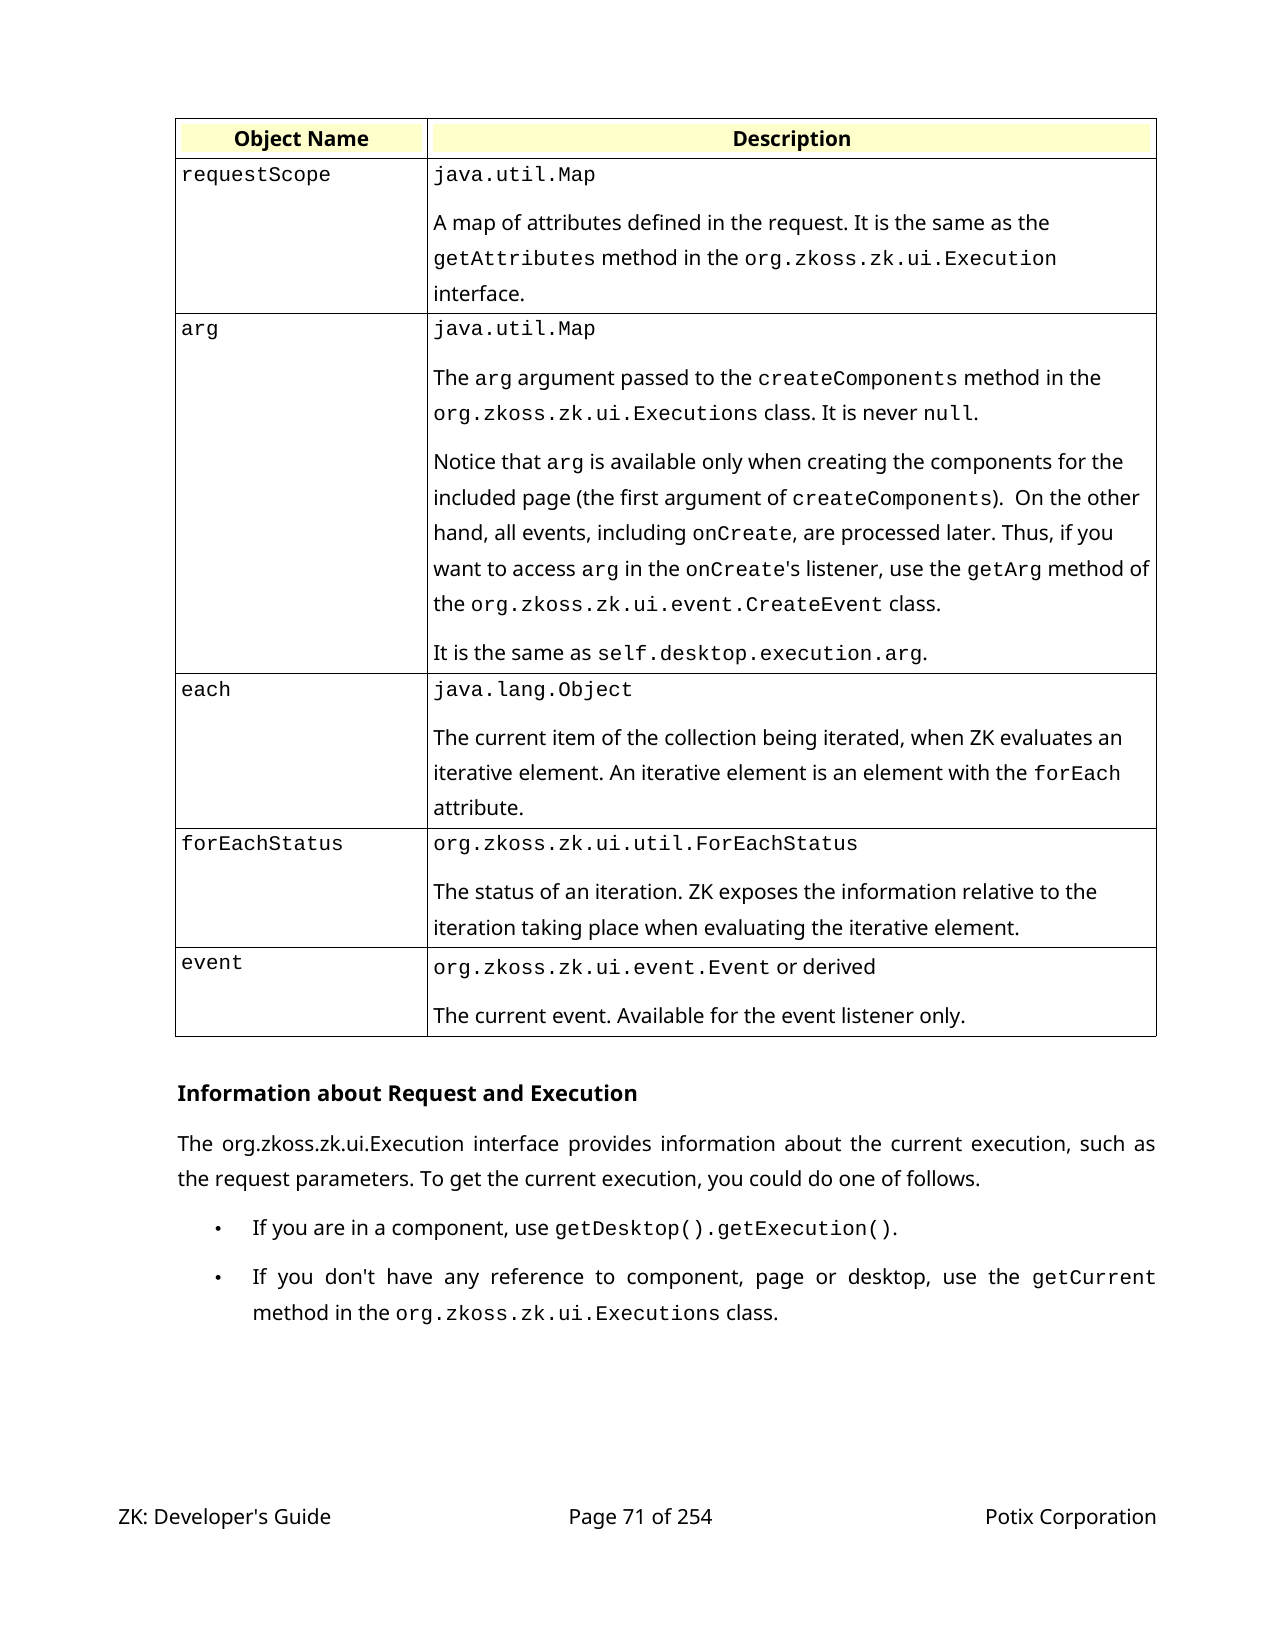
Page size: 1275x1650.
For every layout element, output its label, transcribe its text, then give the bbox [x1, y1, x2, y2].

table_cell event [176, 948, 427, 1036]
table_cell java.util.Map The arg argument passed to the createComponents method in the org.zkoss.zk.ui.Executions class. It is never null. Notice that arg is available only when creating the components for the included page (the first argument of createComponents). On the other hand, all events, including onCreate, are processed later. Thus, if you want to access arg in the onCreate's listener, use the getArg method of the org.zkoss.zk.ui.event.CreateEvent class. It is the same as self.desktop.execution.arg. [428, 314, 1156, 673]
table_header Object Name [176, 119, 427, 158]
table_cell each [176, 674, 427, 828]
table_cell forEachStatus [176, 829, 427, 947]
table_cell requestScope [176, 159, 427, 313]
table_cell org.zkoss.zk.ui.event.Event or derived The current event. Available for the event listener only. [428, 948, 1156, 1036]
list If you are in a component, use getDesktop().getExecution(). [215, 1213, 1157, 1241]
table_header Description [428, 119, 1156, 158]
table_cell java.lang.Object The current item of the collection being iterated, when ZK evaluates an iterative element. An iterative element is an element with the forEach attribute. [428, 674, 1156, 828]
table_cell java.util.Map A map of attributes defined in the request. It is the same as the getAttributes method in the org.zkoss.zk.ui.Execution interface. [428, 159, 1156, 313]
text The org.zkoss.zk.ui.Execution interface provides information about the current execution, such as the request parameters. To get the current execution, you could do one of follows. [177, 1129, 1157, 1192]
list If you don't have any reference to component, page or desktop, use the getCurrent method in the org.zkoss.zk.ui.Executions class. [215, 1262, 1157, 1326]
table_cell arg [176, 314, 427, 673]
table_cell org.zkoss.zk.ui.util.ForEachStatus The status of an iteration. ZK exposes the information relative to the iteration taking place when evaluating the iterative element. [428, 829, 1156, 947]
subtitle Information about Request and Execution [177, 1078, 1157, 1108]
